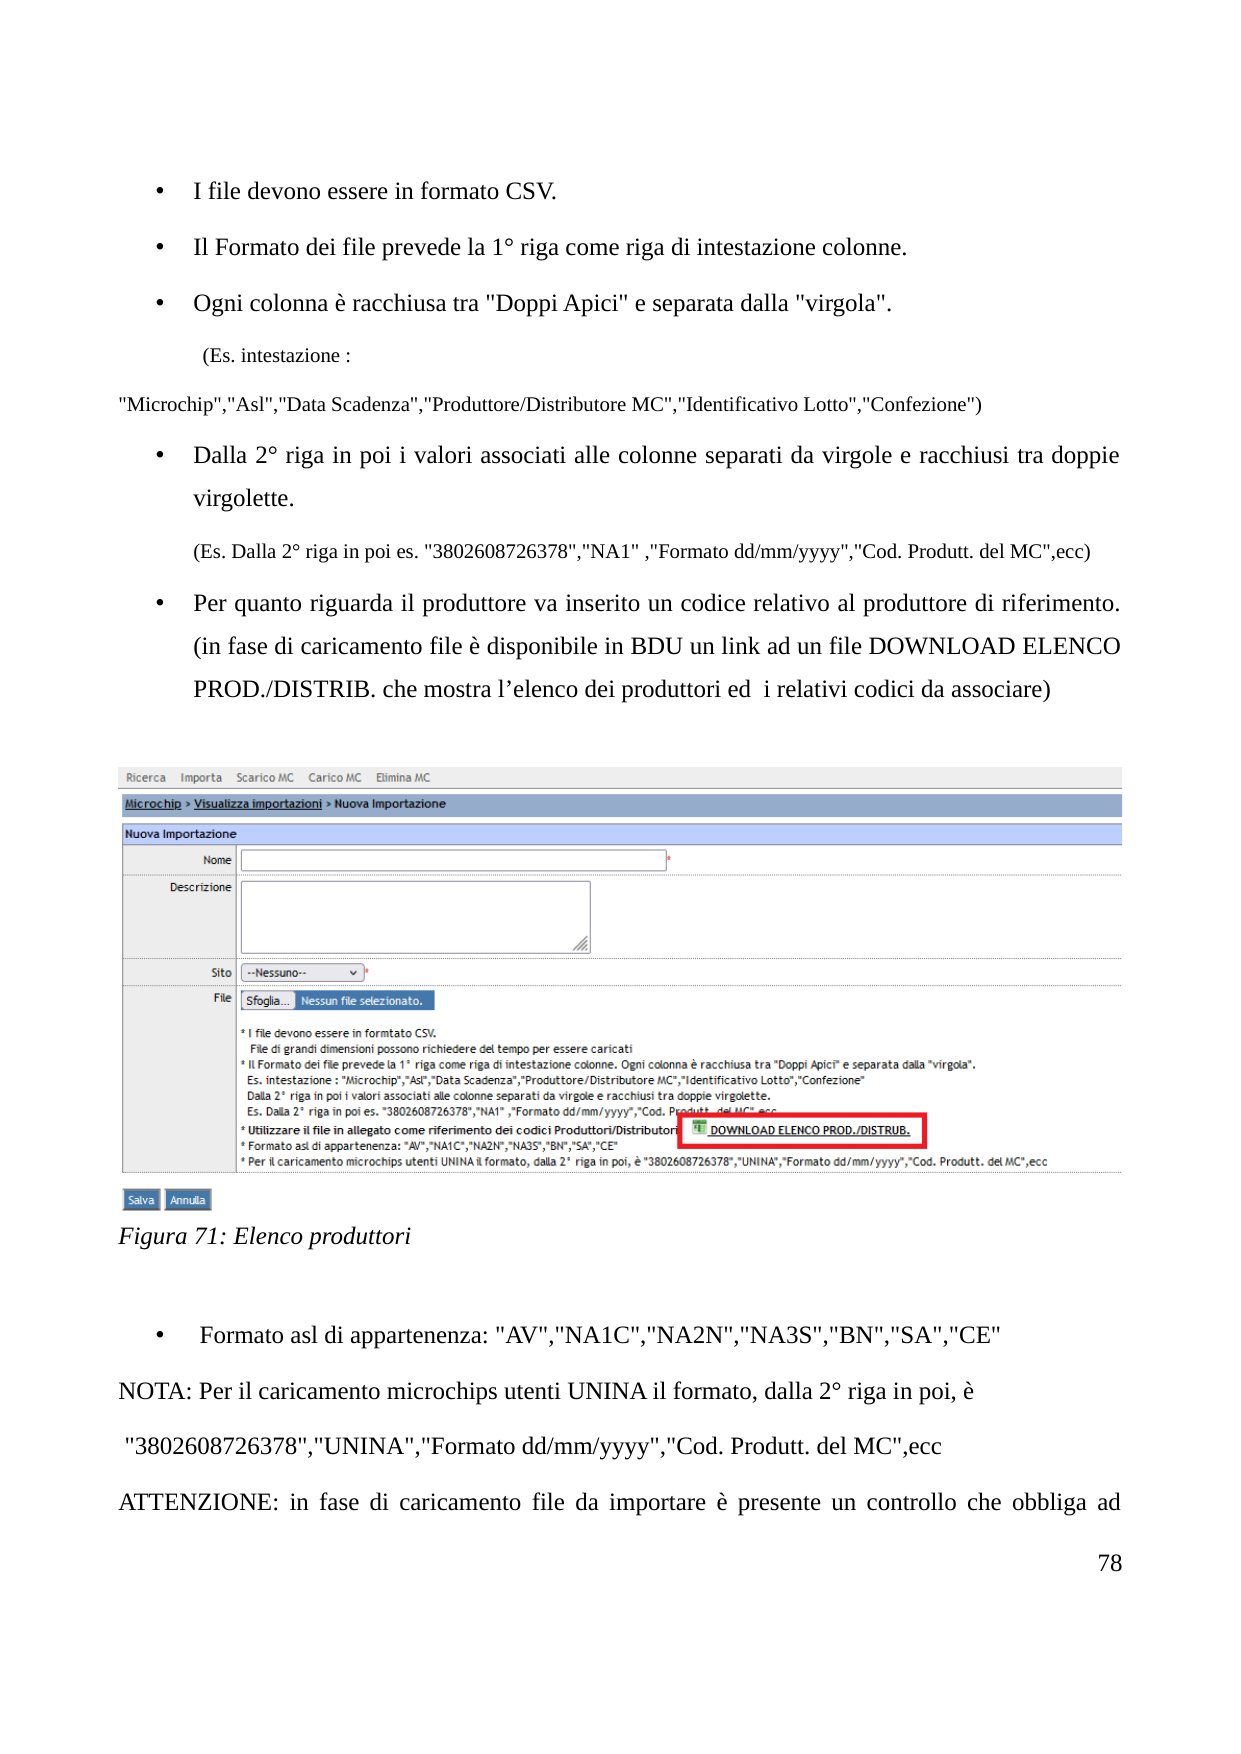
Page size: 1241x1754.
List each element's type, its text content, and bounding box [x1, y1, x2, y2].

list Figura 71: Elenco produttori [118, 1222, 1122, 1250]
text "3802608726378","UNINA","Formato dd/mm/yyyy","Cod. Produtt. del MC",ecc [118, 1431, 1122, 1460]
text (Es. intestazione : [118, 343, 1122, 367]
list Formato asl di appartenenza: "AV","NA1C","NA2N","NA3S","BN","SA","CE" [156, 1320, 1122, 1349]
list [118, 754, 1122, 766]
text "Microchip","Asl","Data Scadenza","Produttore/Distributore MC","Identificativo Lotto","Confezione") [118, 392, 1122, 416]
list Il Formato dei file prevede la 1° riga come riga di intestazione colonne. [156, 232, 1122, 261]
text NOTA: Per il caricamento microchips utenti UNINA il formato, dalla 2° riga in poi, è [118, 1376, 1122, 1404]
list Dalla 2° riga in poi i valori associati alle colonne separati da virgole e racchiusi tra doppie virgolette. [156, 440, 1122, 512]
text ATTENZIONE: in fase di caricamento file da importare è presente un controllo che obbliga ad [118, 1487, 1122, 1516]
list I file devono essere in formato CSV. [156, 176, 1122, 205]
list Per quanto riguarda il produttore va inserito un codice relativo al produttore di riferimento.(in fase di caricamento file è disponibile in BDU un link ad un file DOWNLOAD ELENCO PROD./DISTRIB. che mostra l’elenco dei produttori ed i relativi codici da associare) [156, 588, 1122, 703]
list (Es. Dalla 2° riga in poi es. "3802608726378","NA1" ,"Formato dd/mm/yyyy","Cod. Produtt. del MC",ecc) [156, 539, 1122, 563]
list Ogni colonna è racchiusa tra "Doppi Apici" e separata dalla "virgola". [156, 288, 1122, 316]
picture [118, 766, 1123, 1222]
